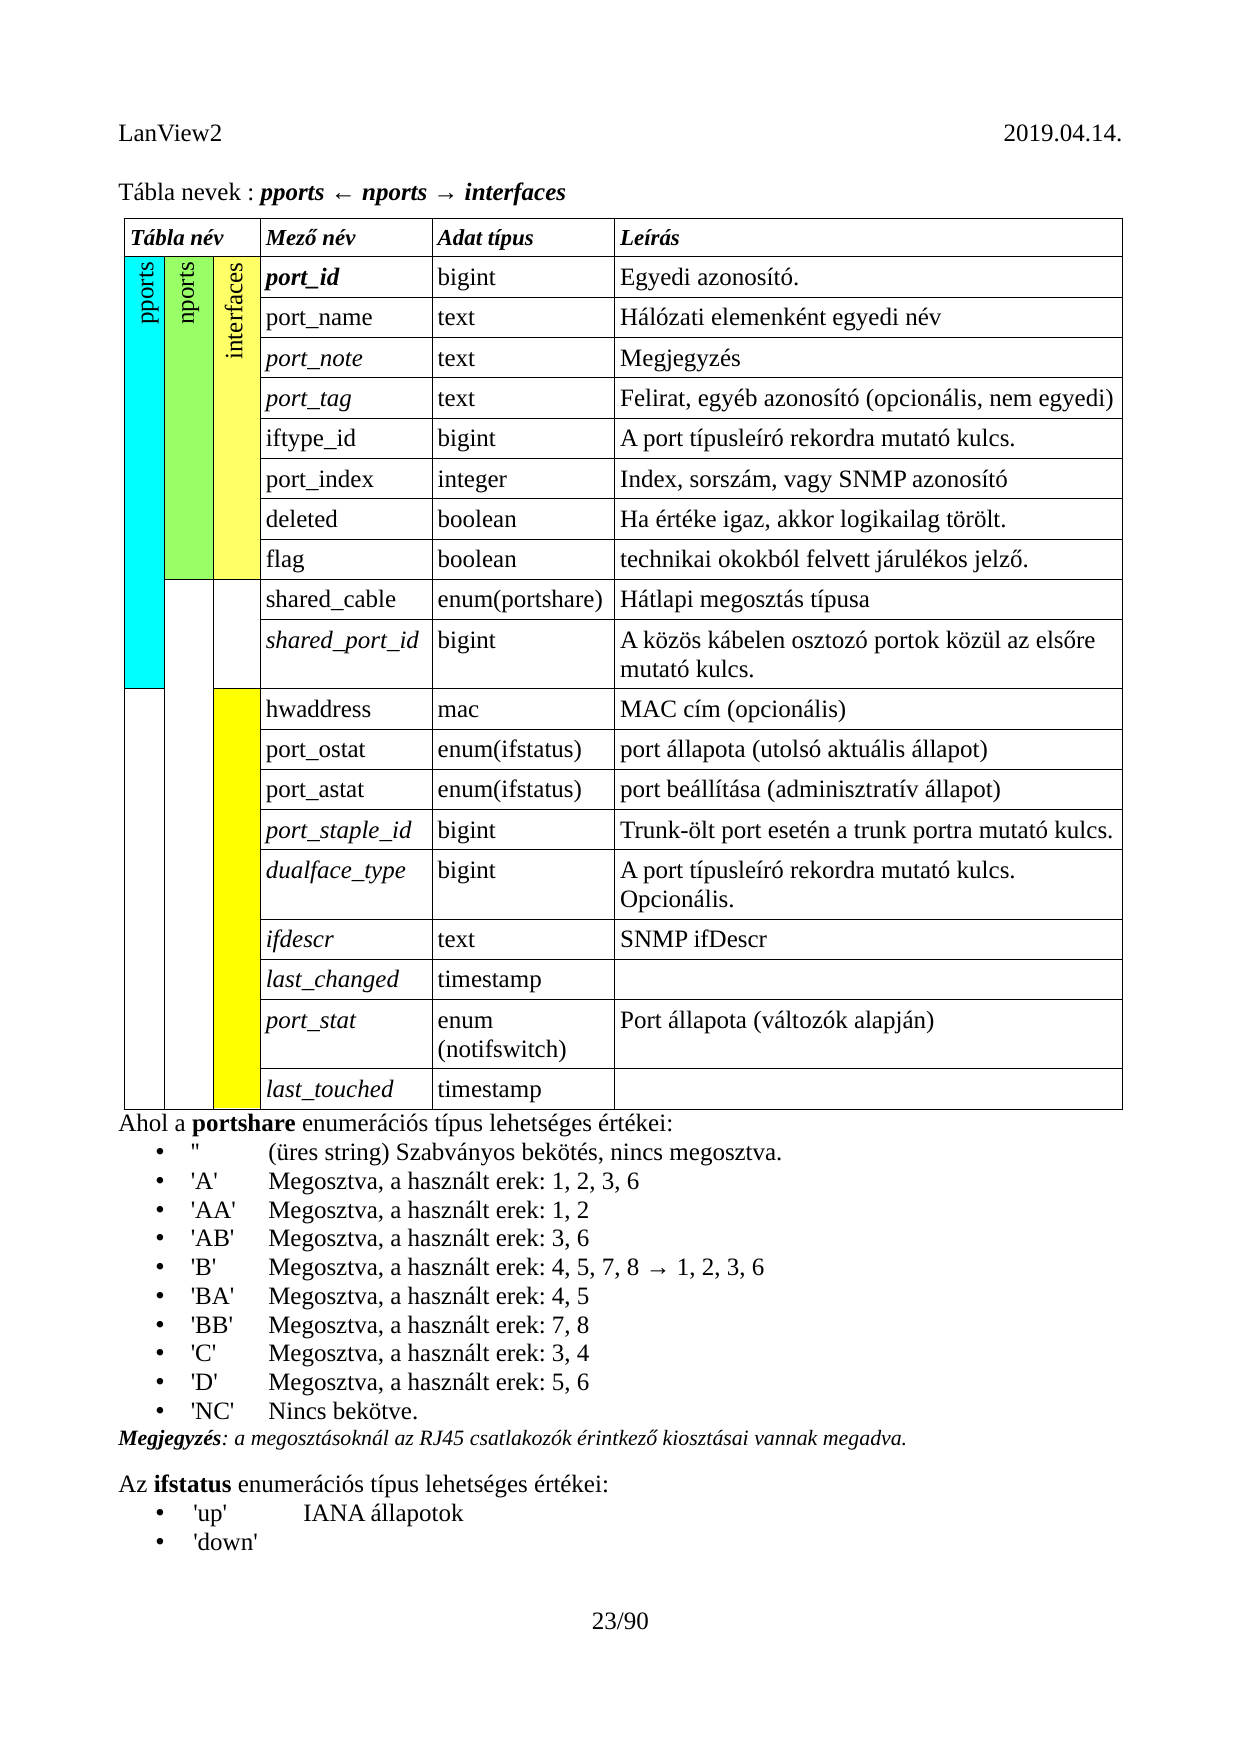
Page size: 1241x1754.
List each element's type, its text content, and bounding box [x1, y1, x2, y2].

table_cell Megjegyzés [615, 338, 1122, 377]
table_cell [615, 1069, 1122, 1108]
table_cell port_ostat [261, 730, 432, 769]
table_cell bigint [433, 257, 614, 297]
list 'BA' Megosztva, a használt erek: 4, 5 [156, 1281, 1122, 1310]
table_cell text [433, 298, 614, 337]
table_cell enum(ifstatus) [433, 730, 614, 769]
table_cell Ha értéke igaz, akkor logikailag törölt. [615, 499, 1122, 538]
table_cell last_changed [261, 960, 432, 999]
table_cell port_name [261, 298, 432, 337]
table_cell A port típusleíró rekordra mutató kulcs. Opcionális. [615, 850, 1122, 918]
table_cell shared_cable [261, 580, 432, 619]
table_cell dualface_type [261, 850, 432, 918]
table_header Leírás [615, 219, 1122, 256]
table_cell integer [433, 459, 614, 498]
table_cell A port típusleíró rekordra mutató kulcs. [615, 419, 1122, 458]
table_cell port_tag [261, 378, 432, 417]
list 'down' [156, 1527, 1122, 1556]
table_cell deleted [261, 499, 432, 538]
table_cell last_touched [261, 1069, 432, 1108]
table_cell bigint [433, 850, 614, 918]
text Tábla nevek : pports ← nports → interfaces [118, 177, 1122, 206]
table_cell port_stat [261, 1000, 432, 1068]
table_cell text [433, 338, 614, 377]
list '' (üres string) Szabványos bekötés, nincs megosztva. [156, 1137, 1122, 1166]
table_cell mac [433, 689, 614, 728]
table_cell bigint [433, 620, 614, 688]
table_cell timestamp [433, 960, 614, 999]
text Ahol a portshare enumerációs típus lehetséges értékei: [118, 1108, 1122, 1137]
text Az ifstatus enumerációs típus lehetséges értékei: [118, 1469, 1122, 1498]
table_cell bigint [433, 419, 614, 458]
table_cell MAC cím (opcionális) [615, 689, 1122, 728]
list 'C' Megosztva, a használt erek: 3, 4 [156, 1338, 1122, 1367]
table_cell interfaces [214, 257, 260, 579]
table_cell text [433, 920, 614, 959]
table_cell port_staple_id [261, 810, 432, 849]
table_header Mező név [261, 219, 432, 256]
table_cell flag [261, 540, 432, 579]
list 'up' IANA állapotok [156, 1498, 1122, 1527]
table_cell hwaddress [261, 689, 432, 728]
table_cell [214, 689, 260, 1108]
table_header Adat típus [433, 219, 614, 256]
table_cell Trunk-ölt port esetén a trunk portra mutató kulcs. [615, 810, 1122, 849]
table_cell Port állapota (változók alapján) [615, 1000, 1122, 1068]
table_cell Felirat, egyéb azonosító (opcionális, nem egyedi) [615, 378, 1122, 417]
table_header Tábla név [125, 219, 260, 256]
table_cell iftype_id [261, 419, 432, 458]
table_cell enum(ifstatus) [433, 770, 614, 809]
table_cell SNMP ifDescr [615, 920, 1122, 959]
list 'D' Megosztva, a használt erek: 5, 6 [156, 1367, 1122, 1396]
table_cell port állapota (utolsó aktuális állapot) [615, 730, 1122, 769]
table_cell timestamp [433, 1069, 614, 1108]
table_cell port_index [261, 459, 432, 498]
table_cell technikai okokból felvett járulékos jelző. [615, 540, 1122, 579]
table_cell [165, 580, 213, 1108]
table_cell enum(portshare) [433, 580, 614, 619]
table_cell Index, sorszám, vagy SNMP azonosító [615, 459, 1122, 498]
table_cell Egyedi azonosító. [615, 257, 1122, 297]
table_cell [615, 960, 1122, 999]
table_cell port_astat [261, 770, 432, 809]
table_cell port_id [261, 257, 432, 297]
list 'BB' Megosztva, a használt erek: 7, 8 [156, 1310, 1122, 1338]
table_cell port beállítása (adminisztratív állapot) [615, 770, 1122, 809]
list 'A' Megosztva, a használt erek: 1, 2, 3, 6 [156, 1166, 1122, 1195]
table_cell boolean [433, 499, 614, 538]
table_cell Hátlapi megosztás típusa [615, 580, 1122, 619]
list 'AB' Megosztva, a használt erek: 3, 6 [156, 1223, 1122, 1252]
table_cell [125, 689, 164, 1108]
list 'AA' Megosztva, a használt erek: 1, 2 [156, 1195, 1122, 1223]
table_cell shared_port_id [261, 620, 432, 688]
text Megjegyzés: a megosztásoknál az RJ45 csatlakozók érintkező kiosztásai vannak megadva. [118, 1425, 1122, 1450]
table_cell Hálózati elemenként egyedi név [615, 298, 1122, 337]
list 'NC' Nincs bekötve. [156, 1396, 1122, 1425]
table_cell bigint [433, 810, 614, 849]
table_cell boolean [433, 540, 614, 579]
table_cell A közös kábelen osztozó portok közül az elsőre mutató kulcs. [615, 620, 1122, 688]
table_cell pports [125, 257, 164, 688]
table_cell nports [165, 257, 213, 579]
table_cell port_note [261, 338, 432, 377]
table_cell enum (notifswitch) [433, 1000, 614, 1068]
list 'B' Megosztva, a használt erek: 4, 5, 7, 8 → 1, 2, 3, 6 [156, 1252, 1122, 1281]
table_cell [214, 580, 260, 688]
table_cell ifdescr [261, 920, 432, 959]
table_cell text [433, 378, 614, 417]
